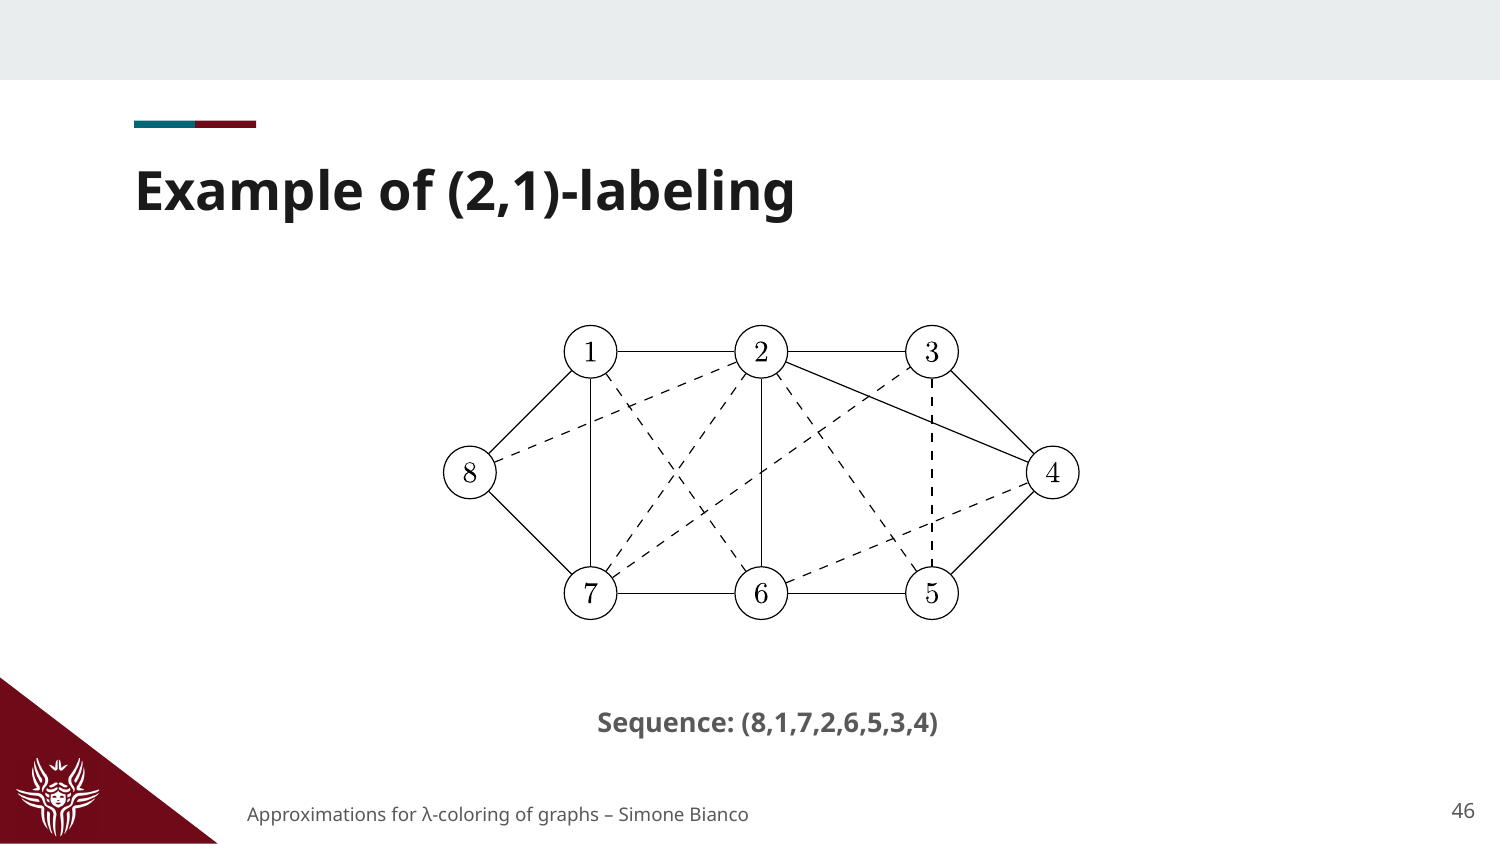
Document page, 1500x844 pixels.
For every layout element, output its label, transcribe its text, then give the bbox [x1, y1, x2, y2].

text_box Sequence: (8,1,7,2,6,5,3,4) [295, 696, 1241, 756]
picture [16, 758, 100, 839]
text_box Approximations for λ-coloring of graphs – Simone Bianco [232, 783, 1193, 839]
slide_number [1400, 779, 1491, 844]
picture [442, 324, 1080, 621]
title Example of (2,1)-labeling [119, 141, 1381, 230]
